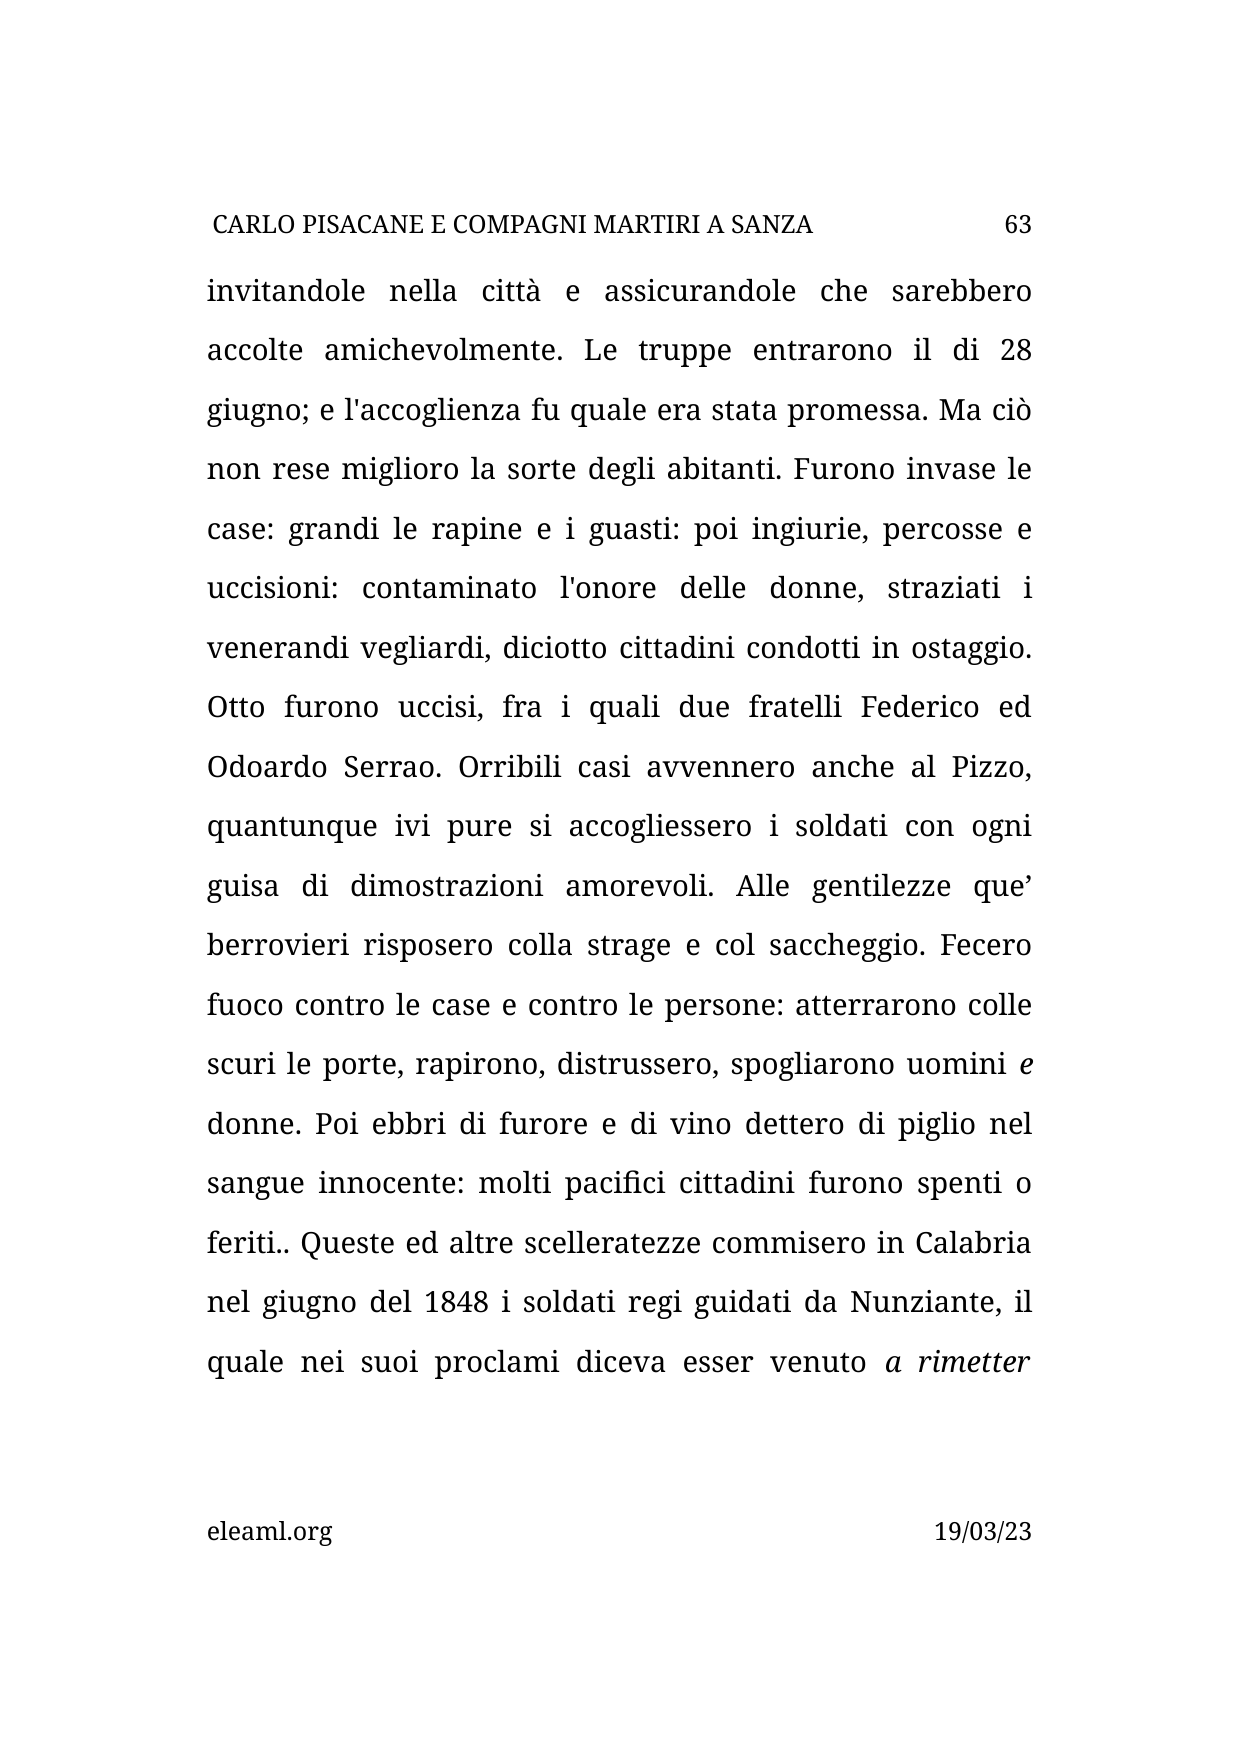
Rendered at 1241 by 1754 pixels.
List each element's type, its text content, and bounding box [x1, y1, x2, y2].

text invitandole nella città e assicurandole che sarebbero accolte amichevolmente. Le truppe entrarono il di 28 giugno; e l'accoglienza fu quale era stata promessa. Ma ciò non rese miglioro la sorte degli abitanti. Furono invase le case: grandi le rapine e i guasti: poi ingiurie, percosse e uccisioni: contaminato l'onore delle donne, straziati i venerandi vegliardi, diciotto cittadini condotti in ostaggio. Otto furono uccisi, fra i quali due fratelli Federico ed Odoardo Serrao. Orribili casi avvennero anche al Pizzo, quantunque ivi pure si accogliessero i soldati con ogni guisa di dimostrazioni amorevoli. Alle gentilezze que’ berrovieri risposero colla strage e col saccheggio. Fecero fuoco contro le case e contro le persone: atterrarono colle scuri le porte, rapirono, distrussero, spogliarono uomini e donne. Poi ebbri di furore e di vino dettero di piglio nel sangue innocente: molti pacifici cittadini furono spenti o feriti.. Queste ed altre scelleratezze commisero in Calabria nel giugno del 1848 i soldati regi guidati da Nunziante, il quale nei suoi proclami diceva esser venuto a rimetter [207, 270, 1033, 1381]
